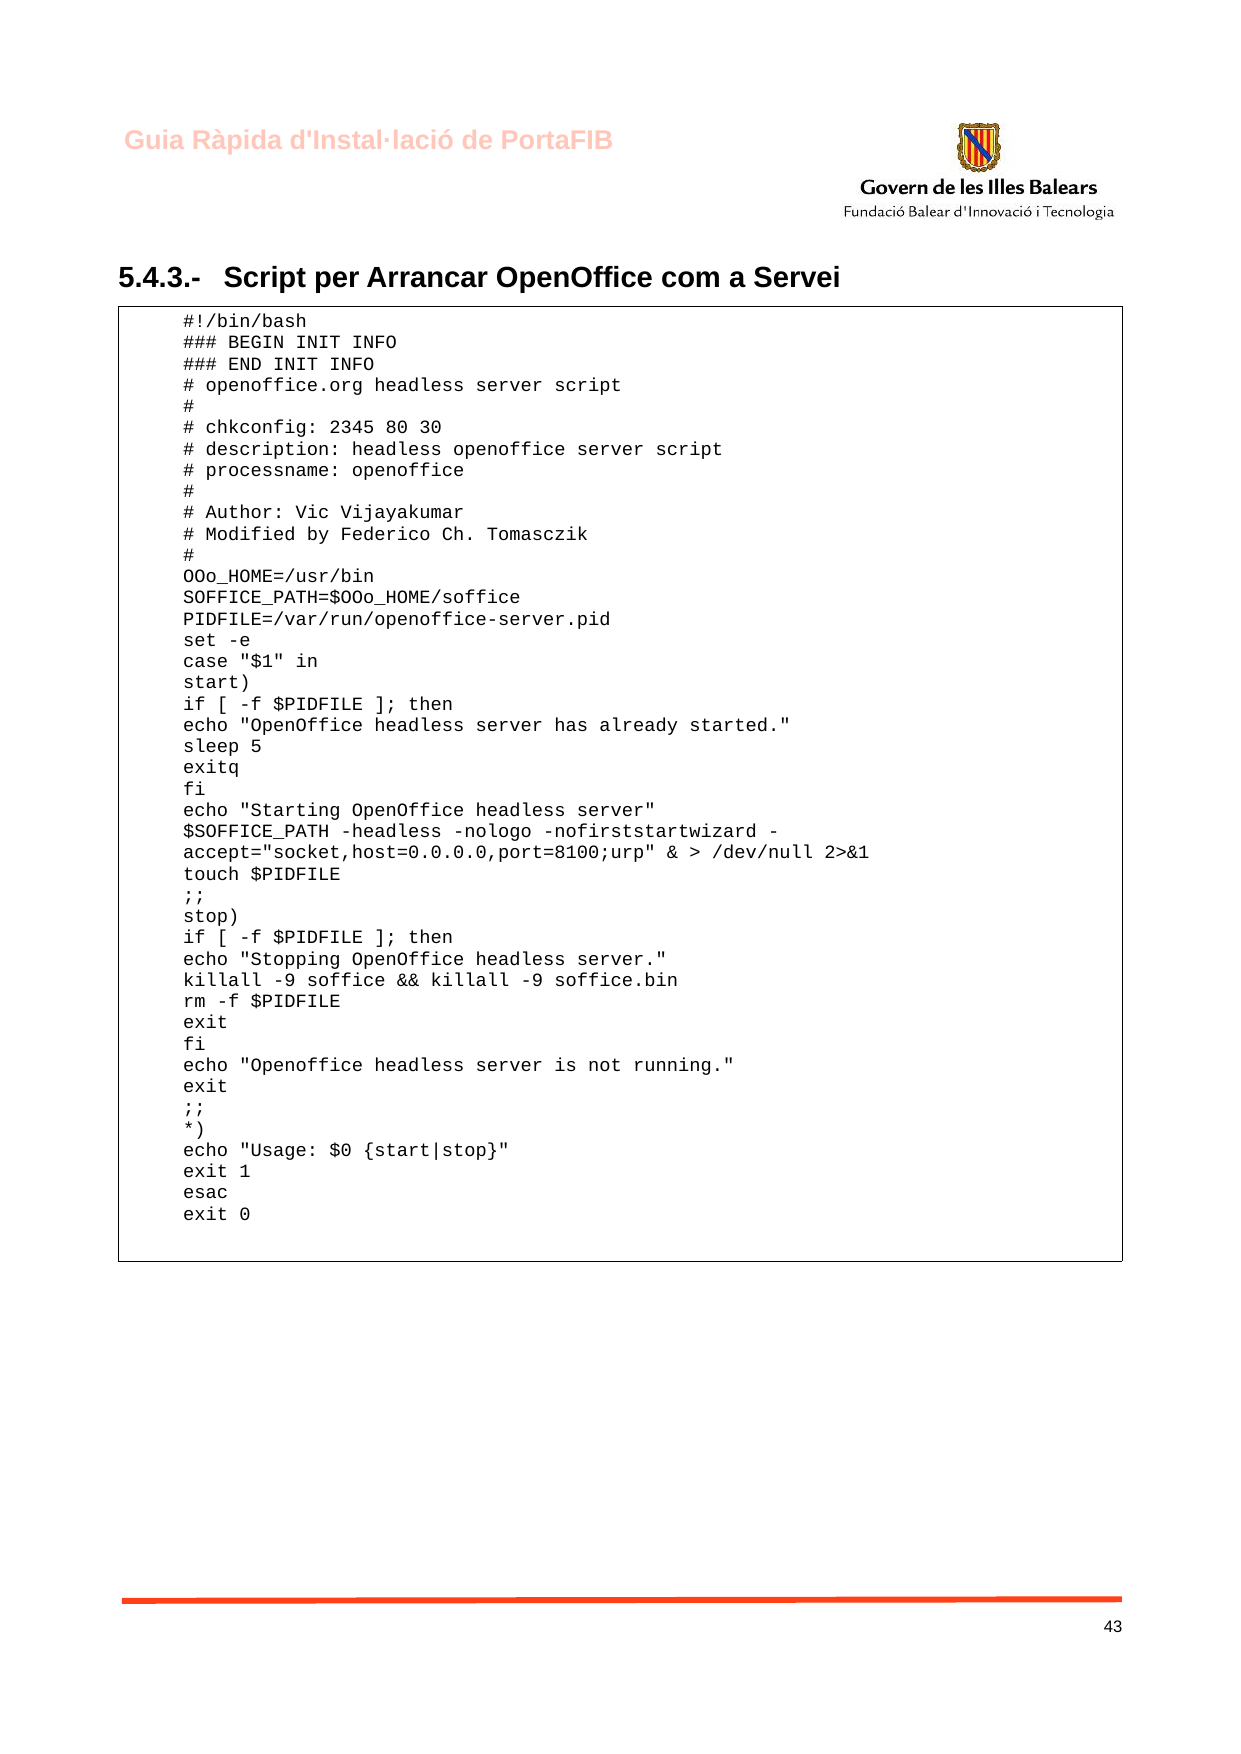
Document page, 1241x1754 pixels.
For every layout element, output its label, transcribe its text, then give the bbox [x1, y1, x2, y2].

table_header #!/bin/bash ### BEGIN INIT INFO ### END INIT INFO # openoffice.org headless server script # # chkconfig: 2345 80 30 # description: headless openoffice server script # processname: openoffice # # Author: Vic Vijayakumar # Modified by Federico Ch. Tomasczik # OOo_HOME=/usr/bin SOFFICE_PATH=$OOo_HOME/soffice PIDFILE=/var/run/openoffice-server.pid set -e case "$1" in start) if [ -f $PIDFILE ]; then echo "OpenOffice headless server has already started." sleep 5 exitq fi echo "Starting OpenOffice headless server" $SOFFICE_PATH -headless -nologo -nofirststartwizard -accept="socket,host=0.0.0.0,port=8100;urp" & > /dev/null 2>&1 touch $PIDFILE ;; stop) if [ -f $PIDFILE ]; then echo "Stopping OpenOffice headless server." killall -9 soffice && killall -9 soffice.bin rm -f $PIDFILE exit fi echo "Openoffice headless server is not running." exit ;; *) echo "Usage: $0 {start|stop}" exit 1 esac exit 0 [119, 307, 1122, 1261]
subtitle Script per Arrancar OpenOffice com a Servei [118, 260, 1122, 293]
picture [840, 123, 1117, 220]
